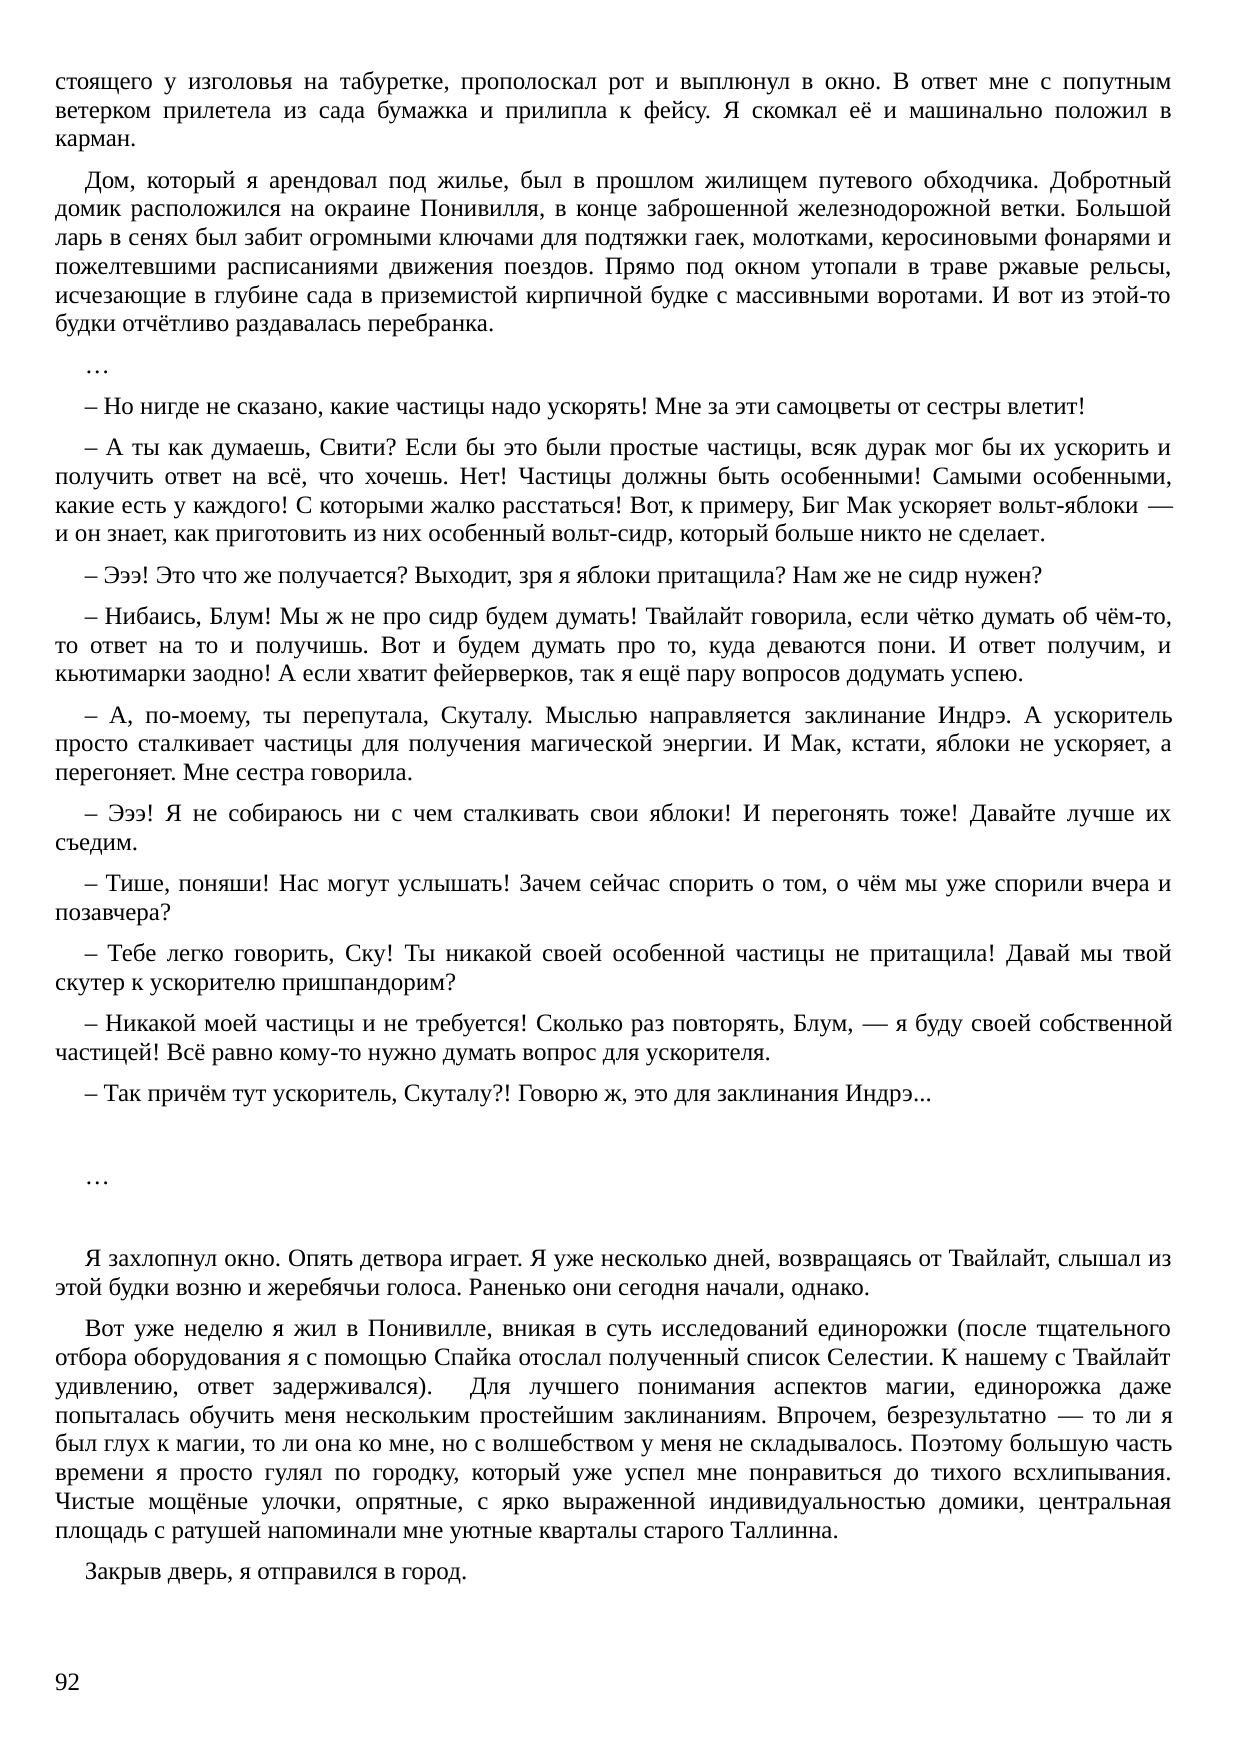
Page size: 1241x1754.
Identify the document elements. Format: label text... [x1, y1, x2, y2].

text – Эээ! Это что же получается? Выходит, зря я яблоки притащила? Нам же не сидр нужен? [55, 560, 1173, 588]
text – Никакой моей частицы и не требуется! Сколько раз повторять, Блум, — я буду своей собственной частицей! Всё равно кому-то нужно думать вопрос для ускорителя. [55, 1008, 1173, 1066]
text – Эээ! Я не собираюсь ни с чем сталкивать свои яблоки! И перегонять тоже! Давайте лучше их съедим. [55, 798, 1173, 856]
text – Тише, поняши! Нас могут услышать! Зачем сейчас спорить о том, о чём мы уже спорили вчера и позавчера? [55, 868, 1173, 926]
text Закрыв дверь, я отправился в город. [55, 1556, 1173, 1585]
text … [55, 350, 1173, 378]
text – А ты как думаешь, Свити? Если бы это были простые частицы, всяк дурак мог бы их ускорить и получить ответ на всё, что хочешь. Нет! Частицы должны быть особенными! Самыми особенными, какие есть у каждого! С которыми жалко расстаться! Вот, к примеру, Биг Мак ускоряет вольт-яблоки — и он знает, как приготовить из них особенный вольт-сидр, который больше никто не сделает. [55, 432, 1173, 547]
text Дом, который я арендовал под жилье, был в прошлом жилищем путевого обходчика. Добротный домик расположился на окраине Понивилля, в конце заброшенной железнодорожной ветки. Большой ларь в сенях был забит огромными ключами для подтяжки гаек, молотками, керосиновыми фонарями и пожелтевшими расписаниями движения поездов. Прямо под окном утопали в траве ржавые рельсы, исчезающие в глубине сада в приземистой кирпичной будке с массивными воротами. И вот из этой-то будки отчётливо раздавалась перебранка. [55, 165, 1173, 337]
text – А, по-моему, ты перепутала, Скуталу. Мыслью направляется заклинание Индрэ. А ускоритель просто сталкивает частицы для получения магической энергии. И Мак, кстати, яблоки не ускоряет, а перегоняет. Мне сестра говорила. [55, 700, 1173, 786]
text – Но нигде не сказано, какие частицы надо ускорять! Мне за эти самоцветы от сестры влетит! [55, 391, 1173, 420]
text Вот уже неделю я жил в Понивилле, вникая в суть исследований единорожки (после тщательного отбора оборудования я с помощью Спайка отослал полученный список Селестии. К нашему с Твайлайт удивлению, ответ задерживался). Для лучшего понимания аспектов магии, единорожка даже попыталась обучить меня нескольким простейшим заклинаниям. Впрочем, безрезультатно — то ли я был глух к магии, то ли она ко мне, но с волшебством у меня не складывалось. Поэтому большую часть времени я просто гулял по городку, который уже успел мне понравиться до тихого всхлипывания. Чистые мощёные улочки, опрятные, с ярко выраженной индивидуальностью домики, центральная площадь с ратушей напоминали мне уютные кварталы старого Таллинна. [55, 1313, 1173, 1543]
text стоящего у изголовья на табуретке, прополоскал рот и выплюнул в окно. В ответ мне с попутным ветерком прилетела из сада бумажка и прилипла к фейсу. Я скомкал её и машинально положил в карман. [55, 66, 1173, 152]
text – Так причём тут ускоритель, Скуталу?! Говорю ж, это для заклинания Индрэ... [55, 1078, 1173, 1107]
text Я захлопнул окно. Опять детвора играет. Я уже несколько дней, возвращаясь от Твайлайт, слышал из этой будки возню и жеребячьи голоса. Раненько они сегодня начали, однако. [55, 1243, 1173, 1301]
text … [55, 1161, 1173, 1190]
text – Тебе легко говорить, Ску! Ты никакой своей особенной частицы не притащила! Давай мы твой скутер к ускорителю пришпандорим? [55, 938, 1173, 996]
text – Нибаись, Блум! Мы ж не про сидр будем думать! Твайлайт говорила, если чётко думать об чём-то, то ответ на то и получишь. Вот и будем думать про то, куда деваются пони. И ответ получим, и кьютимарки заодно! А если хватит фейерверков, так я ещё пару вопросов додумать успею. [55, 601, 1173, 687]
